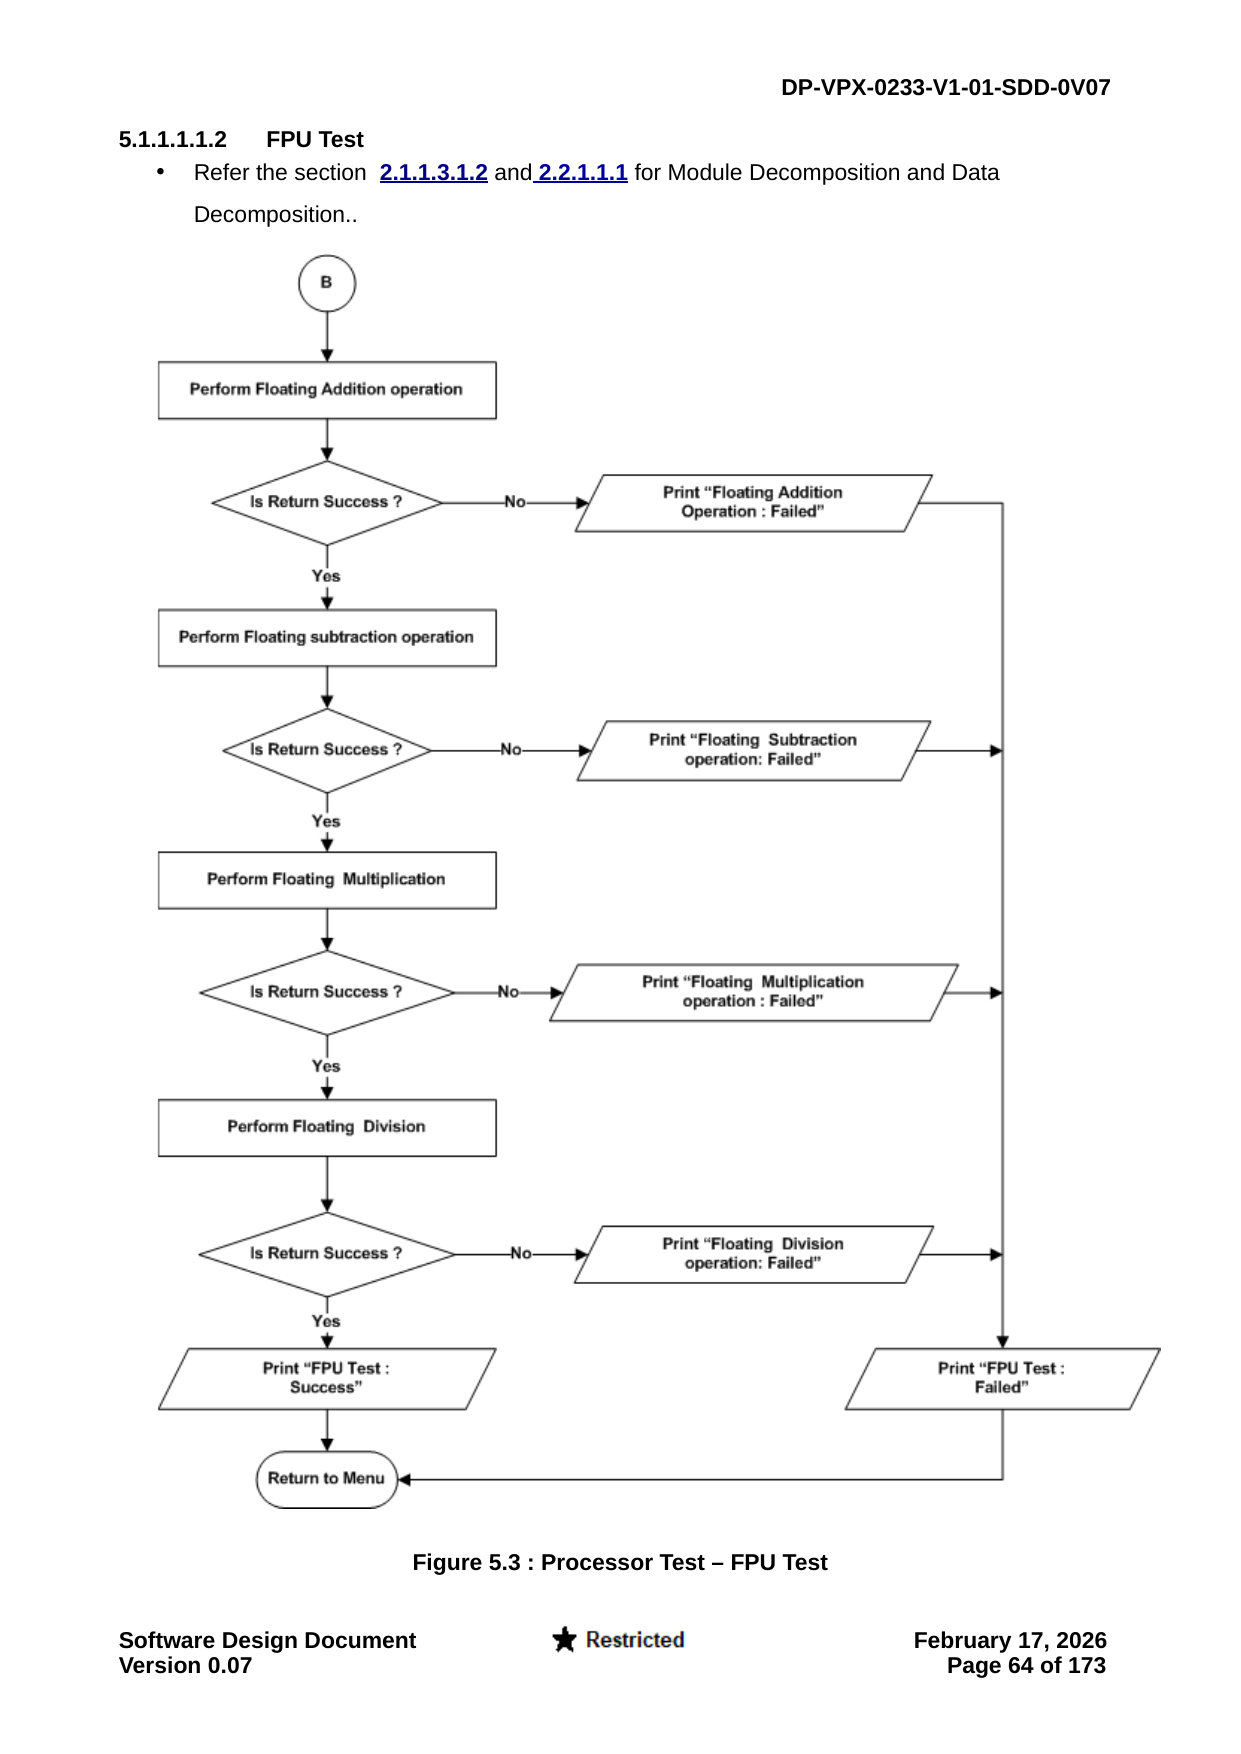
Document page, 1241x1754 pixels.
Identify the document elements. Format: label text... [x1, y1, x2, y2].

list Refer the section 2.1.1.3.1.2 and 2.2.1.1.1 for Module Decomposition and Data Decomposition.. [156, 159, 1122, 227]
picture [157, 254, 1161, 1509]
picture [542, 1617, 698, 1662]
text Figure 5.3 : Processor Test – FPU Test [118, 1509, 1122, 1575]
subtitle FPU Test [118, 129, 1122, 152]
